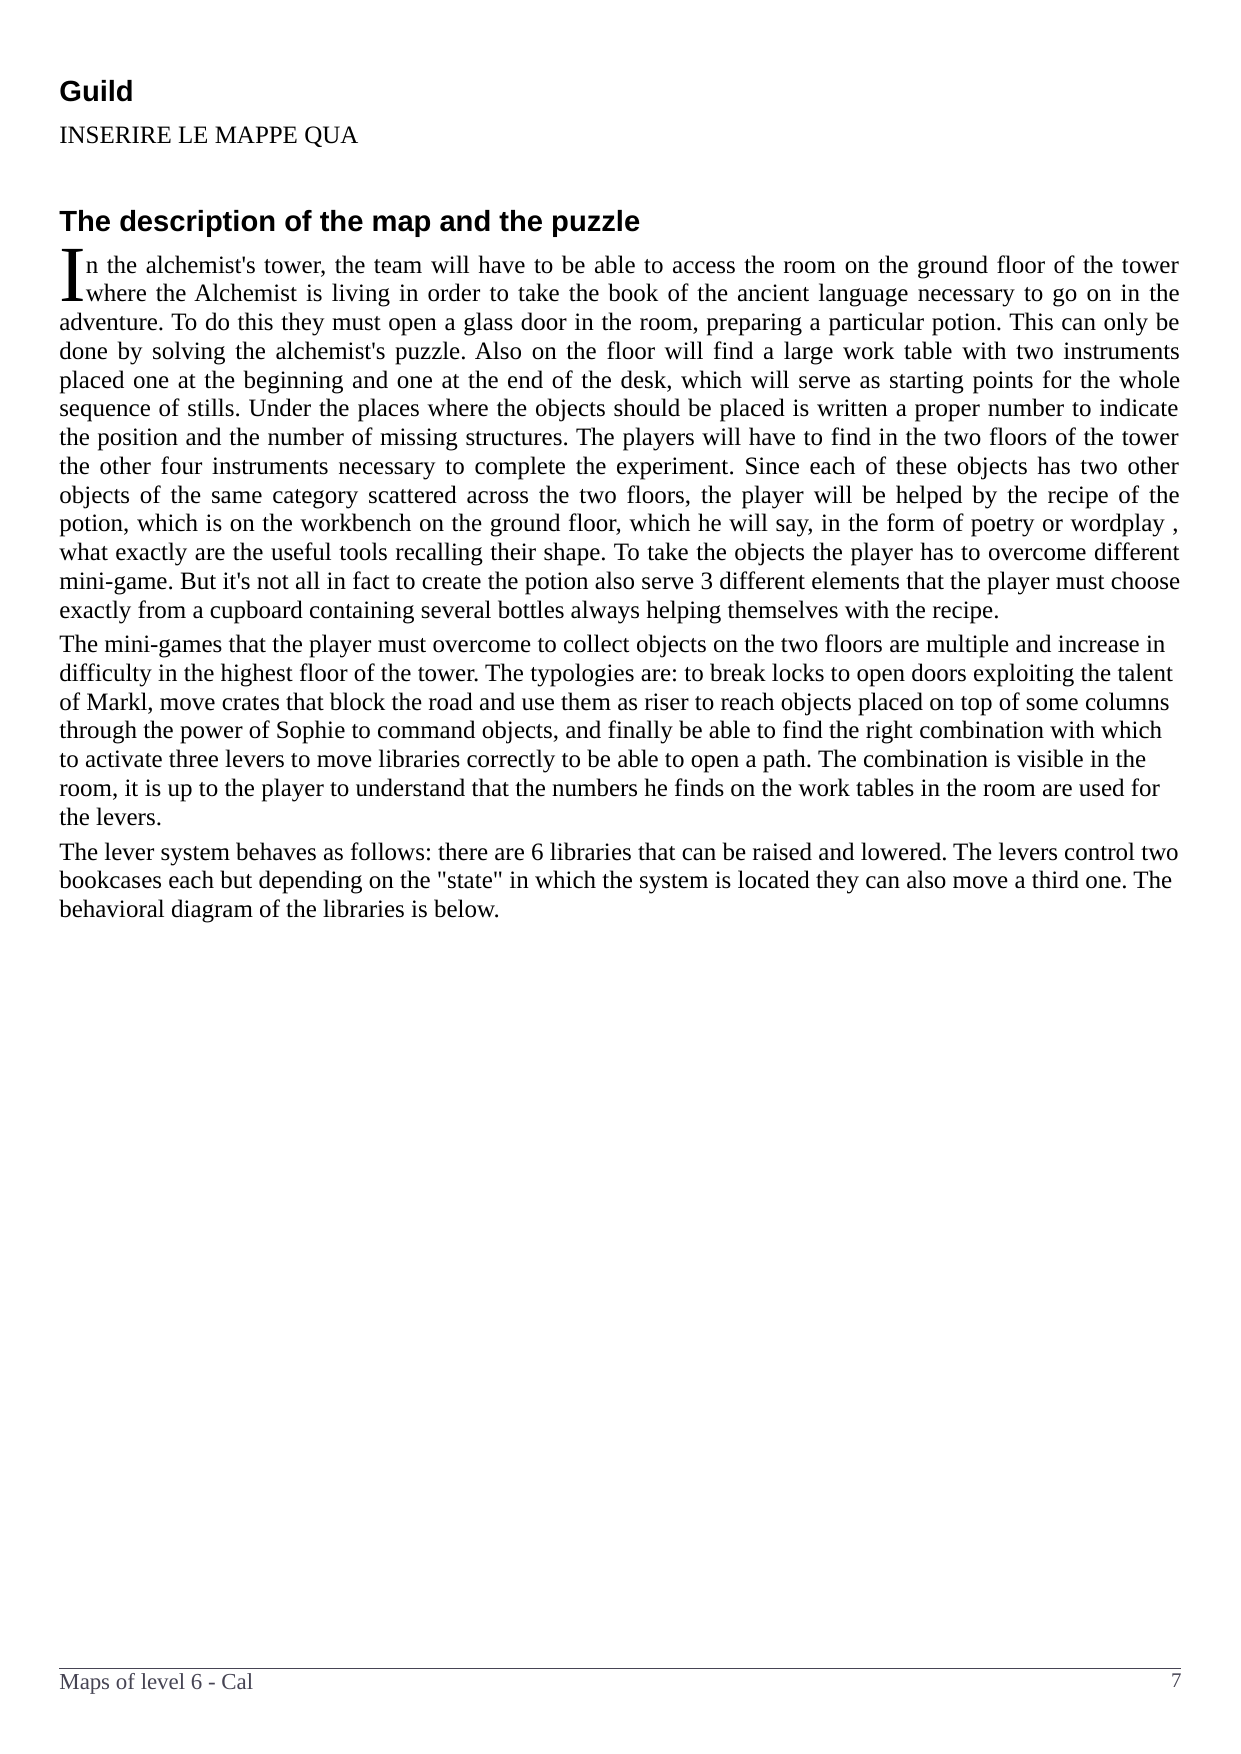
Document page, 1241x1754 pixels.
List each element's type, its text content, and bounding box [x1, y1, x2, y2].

subtitle The description of the map and the puzzle [59, 204, 1181, 237]
text The lever system behaves as follows: there are 6 libraries that can be raised and lowered. The levers control two bookcases each but depending on the "state" in which the system is located they can also move a third one. The behavioral diagram of the libraries is below. [59, 837, 1181, 923]
text INSERIRE LE MAPPE QUA [59, 120, 1181, 148]
subtitle Guild [59, 74, 1181, 107]
text The mini-games that the player must overcome to collect objects on the two floors are multiple and increase in difficulty in the highest floor of the tower. The typologies are: to break locks to open doors exploiting the talent of Markl, move crates that block the road and use them as riser to reach objects placed on top of some columns through the power of Sophie to command objects, and finally be able to find the right combination with which to activate three levers to move libraries correctly to be able to open a path. The combination is visible in the room, it is up to the player to understand that the numbers he finds on the work tables in the room are used for the levers. [59, 629, 1181, 831]
text In the alchemist's tower, the team will have to be able to access the room on the ground floor of the tower where the Alchemist is living in order to take the book of the ancient language necessary to go on in the adventure. To do this they must open a glass door in the room, preparing a particular potion. This can only be done by solving the alchemist's puzzle. Also on the floor will find a large work table with two instruments placed one at the beginning and one at the end of the desk, which will serve as starting points for the whole sequence of stills. Under the places where the objects should be placed is written a proper number to indicate the position and the number of missing structures. The players will have to find in the two floors of the tower the other four instruments necessary to complete the experiment. Since each of these objects has two other objects of the same category scattered across the two floors, the player will be helped by the recipe of the potion, which is on the workbench on the ground floor, which he will say, in the form of poetry or wordplay , what exactly are the useful tools recalling their shape. To take the objects the player has to overcome different mini-game. But it's not all in fact to create the potion also serve 3 different elements that the player must choose exactly from a cupboard containing several bottles always helping themselves with the recipe. [59, 250, 1181, 623]
